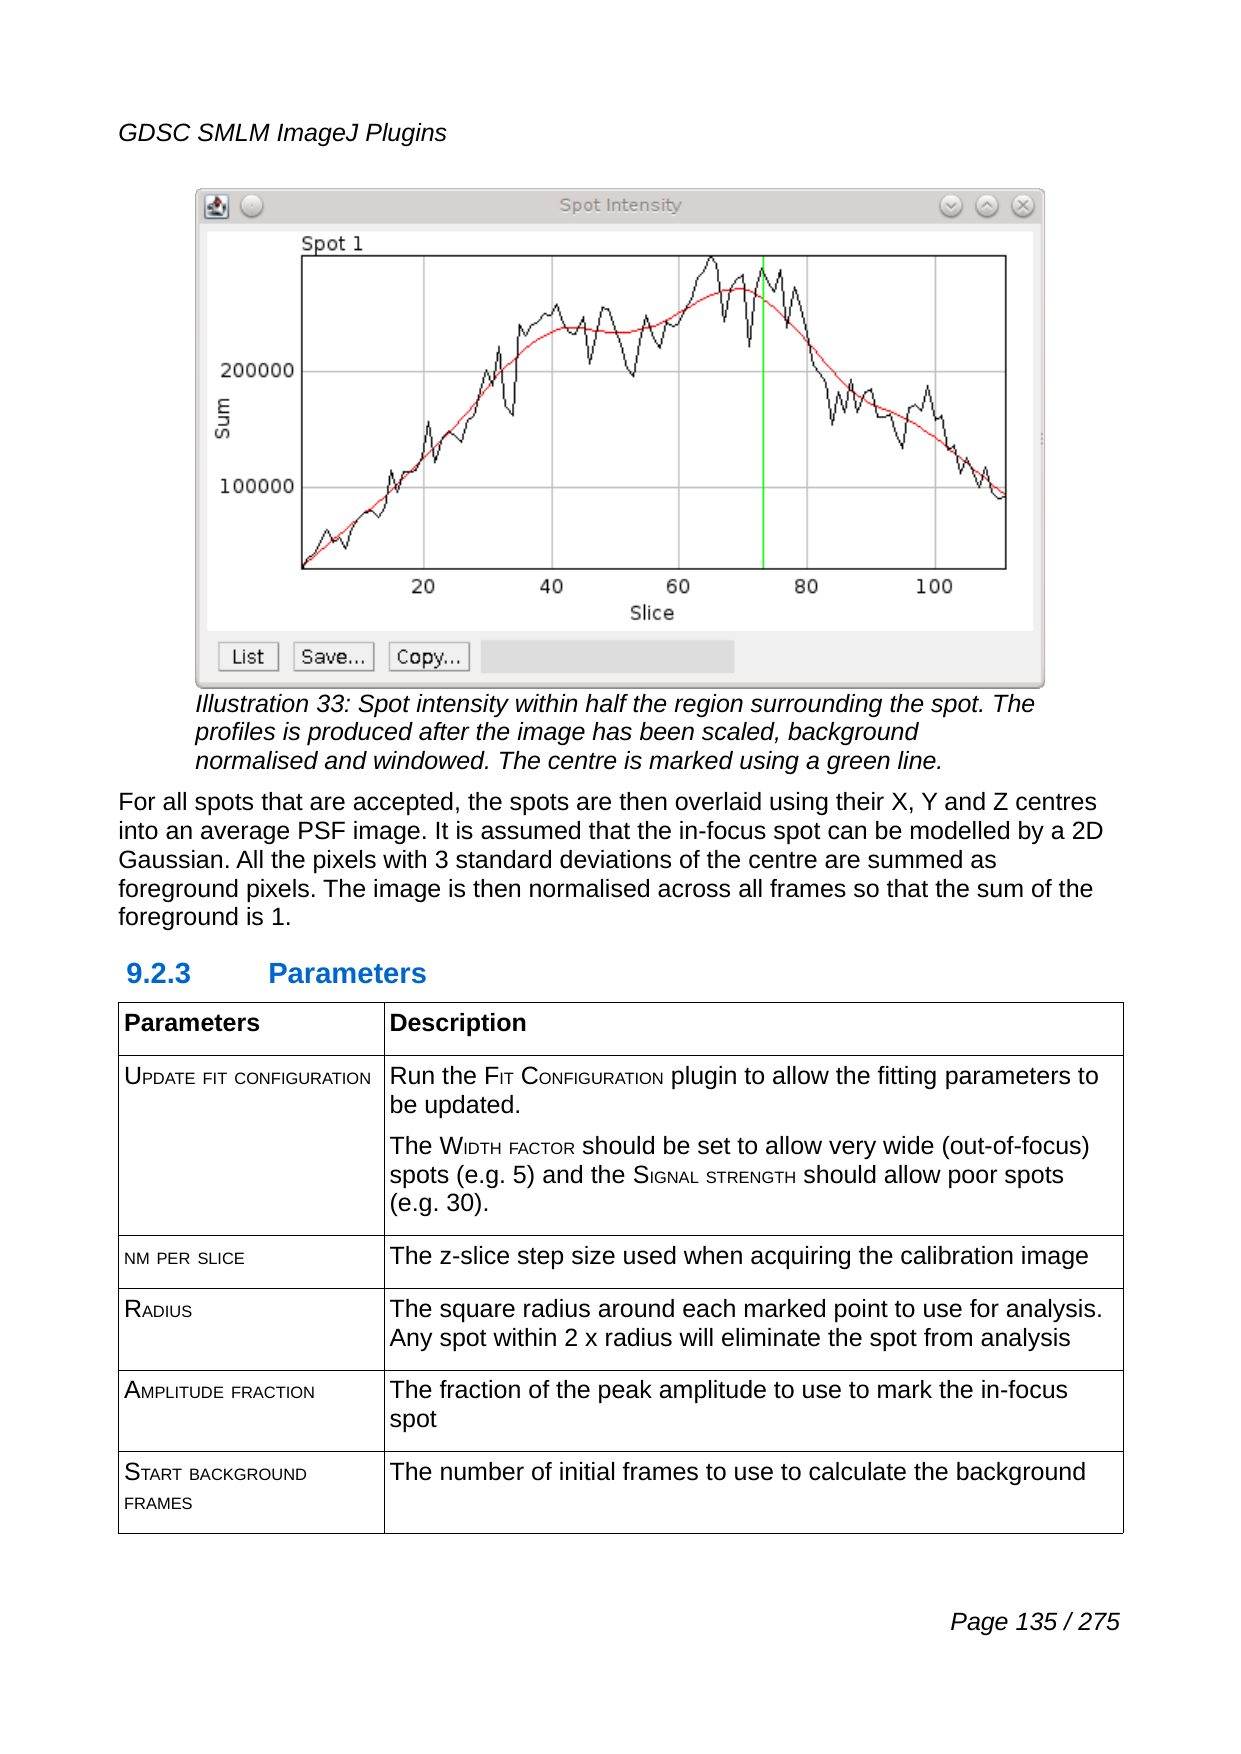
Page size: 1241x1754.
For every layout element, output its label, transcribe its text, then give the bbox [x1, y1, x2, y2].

table_cell nm per slice [119, 1236, 384, 1288]
table_cell Update fit configuration [119, 1056, 384, 1235]
table_cell Run the Fit Configuration plugin to allow the fitting parameters to be updated. The Width factor should be set to allow very wide (out-of-focus) spots (e.g. 5) and the Signal strength should allow poor spots (e.g. 30). [385, 1056, 1123, 1235]
table_cell The square radius around each marked point to use for analysis. Any spot within 2 x radius will eliminate the spot from analysis [385, 1289, 1123, 1370]
table_header Description [385, 1003, 1123, 1055]
table_header Parameters [119, 1003, 384, 1055]
table_cell The fraction of the peak amplitude to use to mark the in-focus spot [385, 1371, 1123, 1451]
table_cell The number of initial frames to use to calculate the background [385, 1452, 1123, 1533]
text For all spots that are accepted, the spots are then overlaid using their X, Y and Z centres into an average PSF image. It is assumed that the in-focus spot can be modelled by a 2D Gaussian. All the pixels with 3 standard deviations of the centre are summed as foreground pixels. The image is then normalised across all frames so that the sum of the foreground is 1. [118, 787, 1122, 931]
picture [195, 188, 1045, 689]
text Illustration 33: Spot intensity within half the region surrounding the spot. The profiles is produced after the image has been scaled, background normalised and windowed. The centre is marked using a green line. [195, 689, 1045, 775]
table_cell Radius [119, 1289, 384, 1370]
table_cell Amplitude fraction [119, 1371, 384, 1451]
table_cell Start background frames [119, 1452, 384, 1533]
subtitle Parameters [118, 956, 1122, 990]
table_cell The z-slice step size used when acquiring the calibration image [385, 1236, 1123, 1288]
